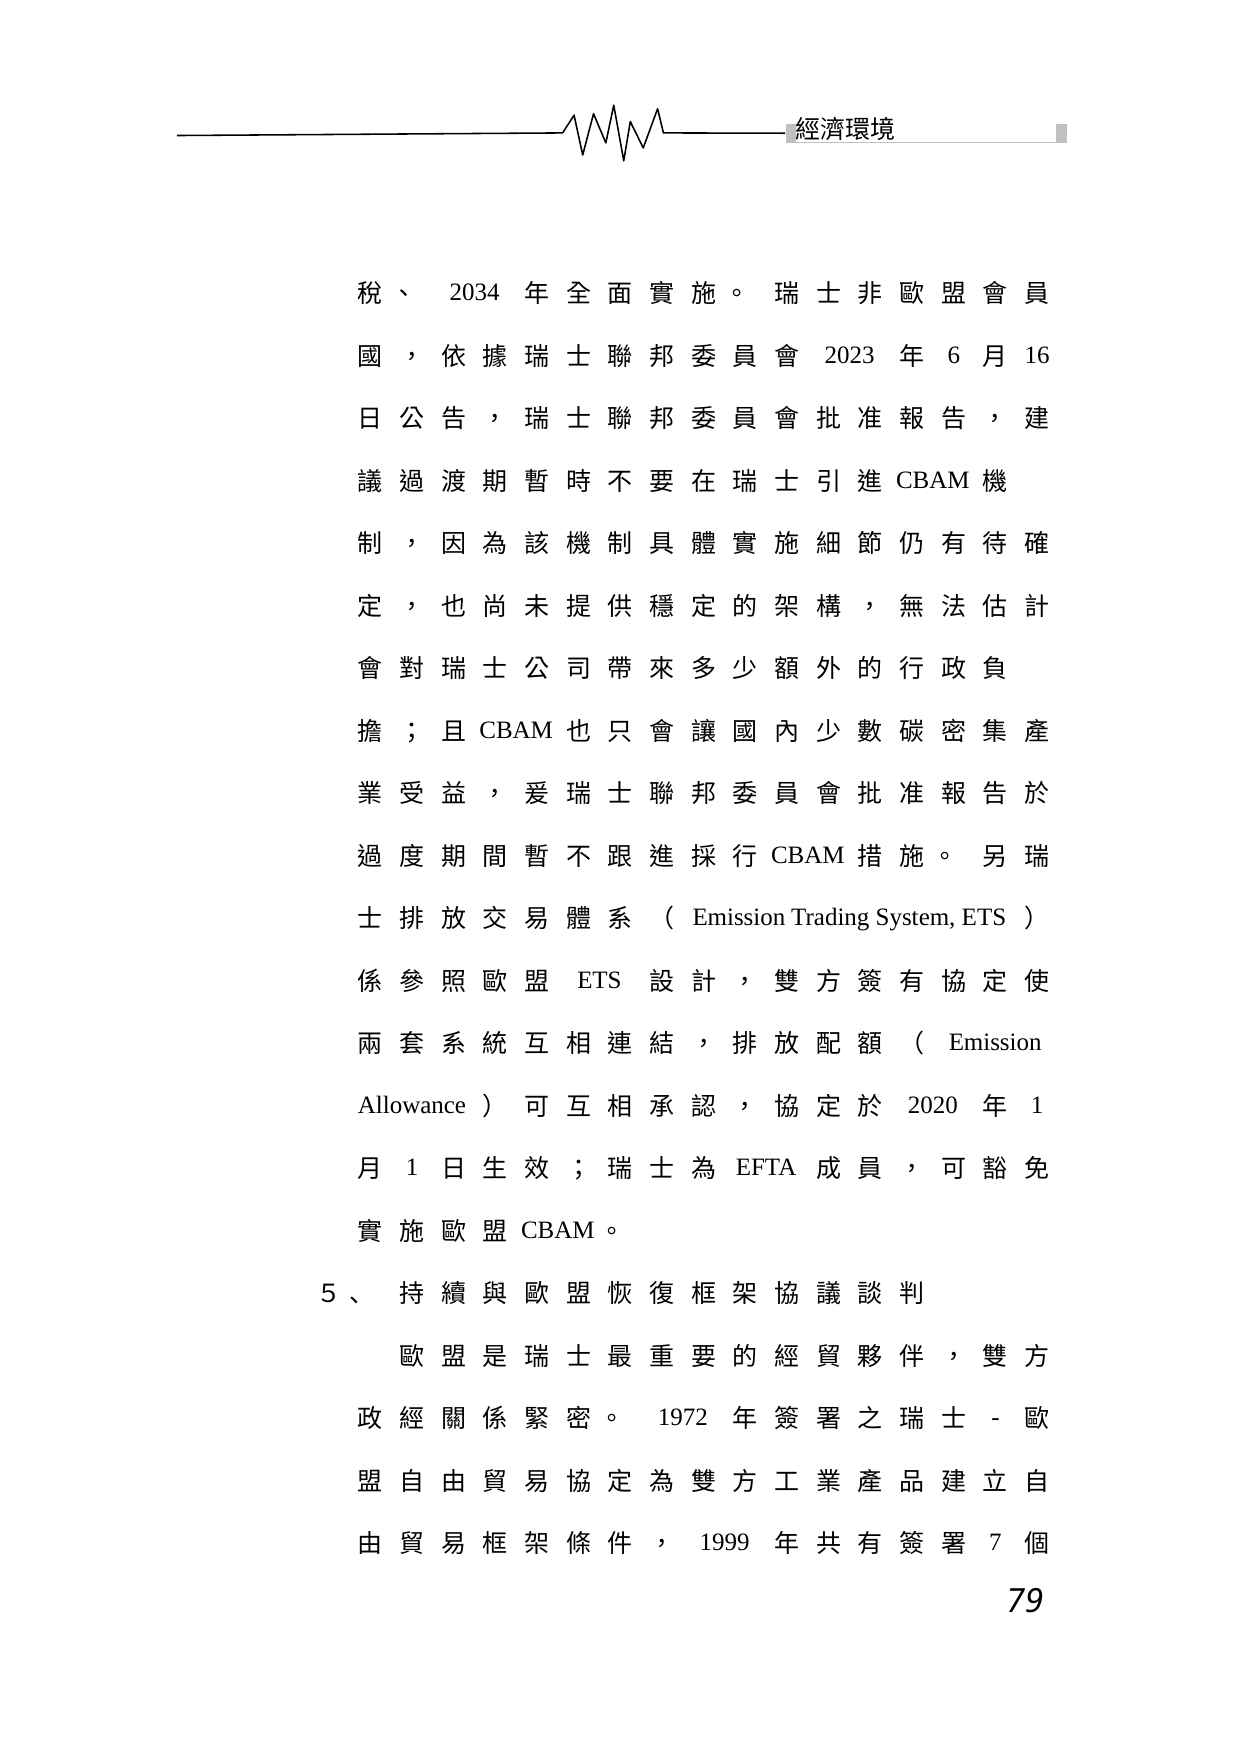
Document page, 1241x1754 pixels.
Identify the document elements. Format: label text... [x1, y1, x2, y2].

text 歐盟是瑞士最重要的經貿夥伴，雙方政經關係緊密。1972年簽署之瑞士-歐盟自由貿易協定為雙方工業產品建立自由貿易框架條件，1999年共有簽署7個 [330, 1313, 1058, 1563]
text ５、持續與歐盟恢復框架協議談判 [281, 1250, 1058, 1313]
text 稅、2034年全面實施。瑞士非歐盟會員國，依據瑞士聯邦委員會2023年6月16日公告，瑞士聯邦委員會批准報告，建議過渡期暫時不要在瑞士引進CBAM機制，因為該機制具體實施細節仍有待確定，也尚未提供穩定的架構，無法估計會對瑞士公司帶來多少額外的行政負擔；且CBAM也只會讓國內少數碳密集產業受益，爰瑞士聯邦委員會批准報告於過度期間暫不跟進採行CBAM措施。另瑞士排放交易體系（Emission Trading System, ETS）係參照歐盟ETS設計，雙方簽有協定使兩套系統互相連結，排放配額（Emission Allowance）可互相承認，協定於2020年1月1日生效；瑞士為EFTA成員，可豁免實施歐盟CBAM。 [330, 250, 1058, 1250]
